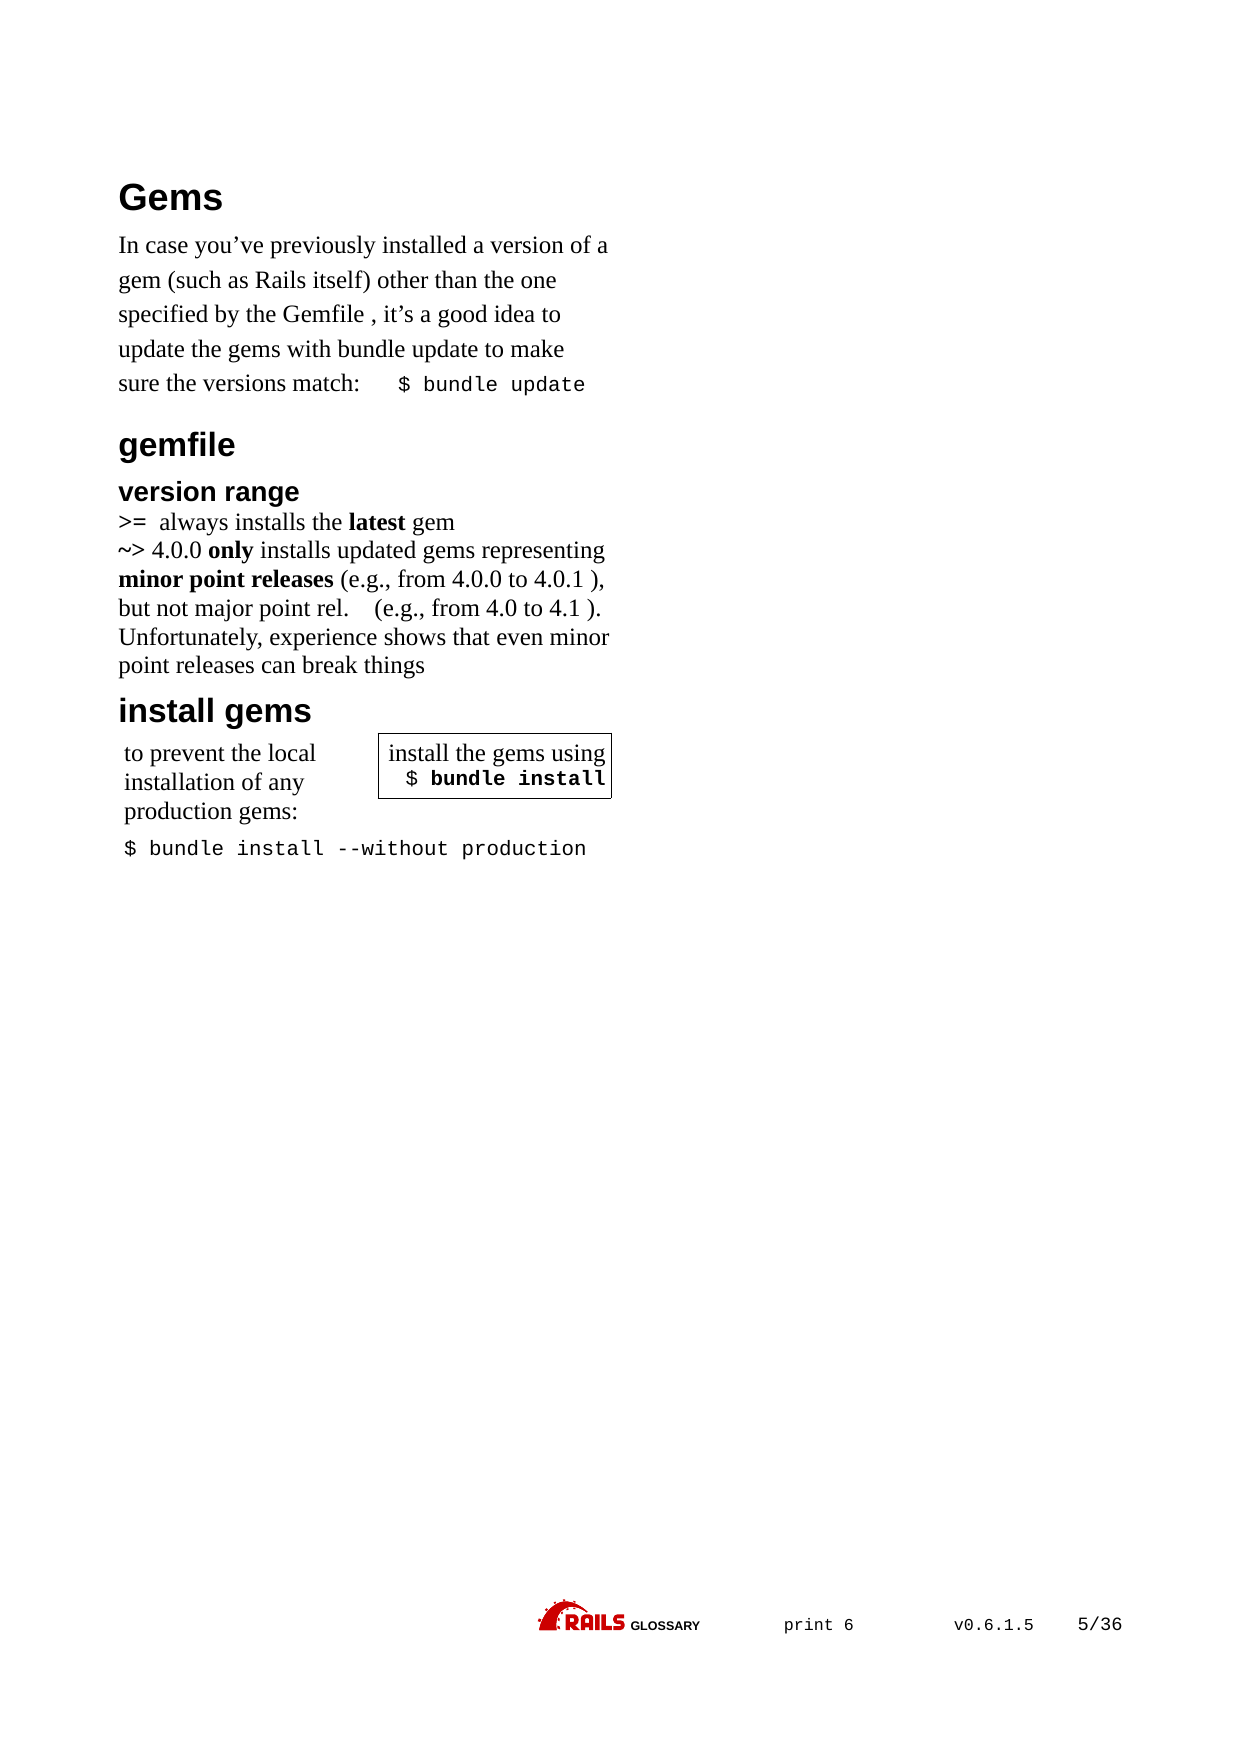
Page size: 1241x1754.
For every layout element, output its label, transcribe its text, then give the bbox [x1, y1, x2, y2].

subtitle gemfile [118, 424, 611, 463]
subtitle install gems [118, 691, 611, 730]
subtitle Gems [118, 174, 611, 218]
table_header install the gems using $ bundle install [379, 734, 611, 797]
table_cell $ bundle install --without production [118, 833, 611, 868]
table_header to prevent the local installation of any production gems: [118, 733, 378, 833]
table_cell [378, 799, 611, 833]
subtitle version range [118, 475, 611, 507]
text >= always installs the latest gem [118, 507, 611, 536]
text In case you’ve previously installed a version of a gem (such as Rails itself) other than the one specified by the Gemfile , it’s a good idea to update the gems with bundle update to make sure the versions match: $ bundle update [118, 231, 611, 398]
text ~> 4.0.0 only installs updated gems representing minor point releases (e.g., from 4.0.0 to 4.0.1 ), but not major point rel. (e.g., from 4.0 to 4.1 ). Unfortunately, experience shows that even minor point releases can break things [118, 536, 611, 679]
